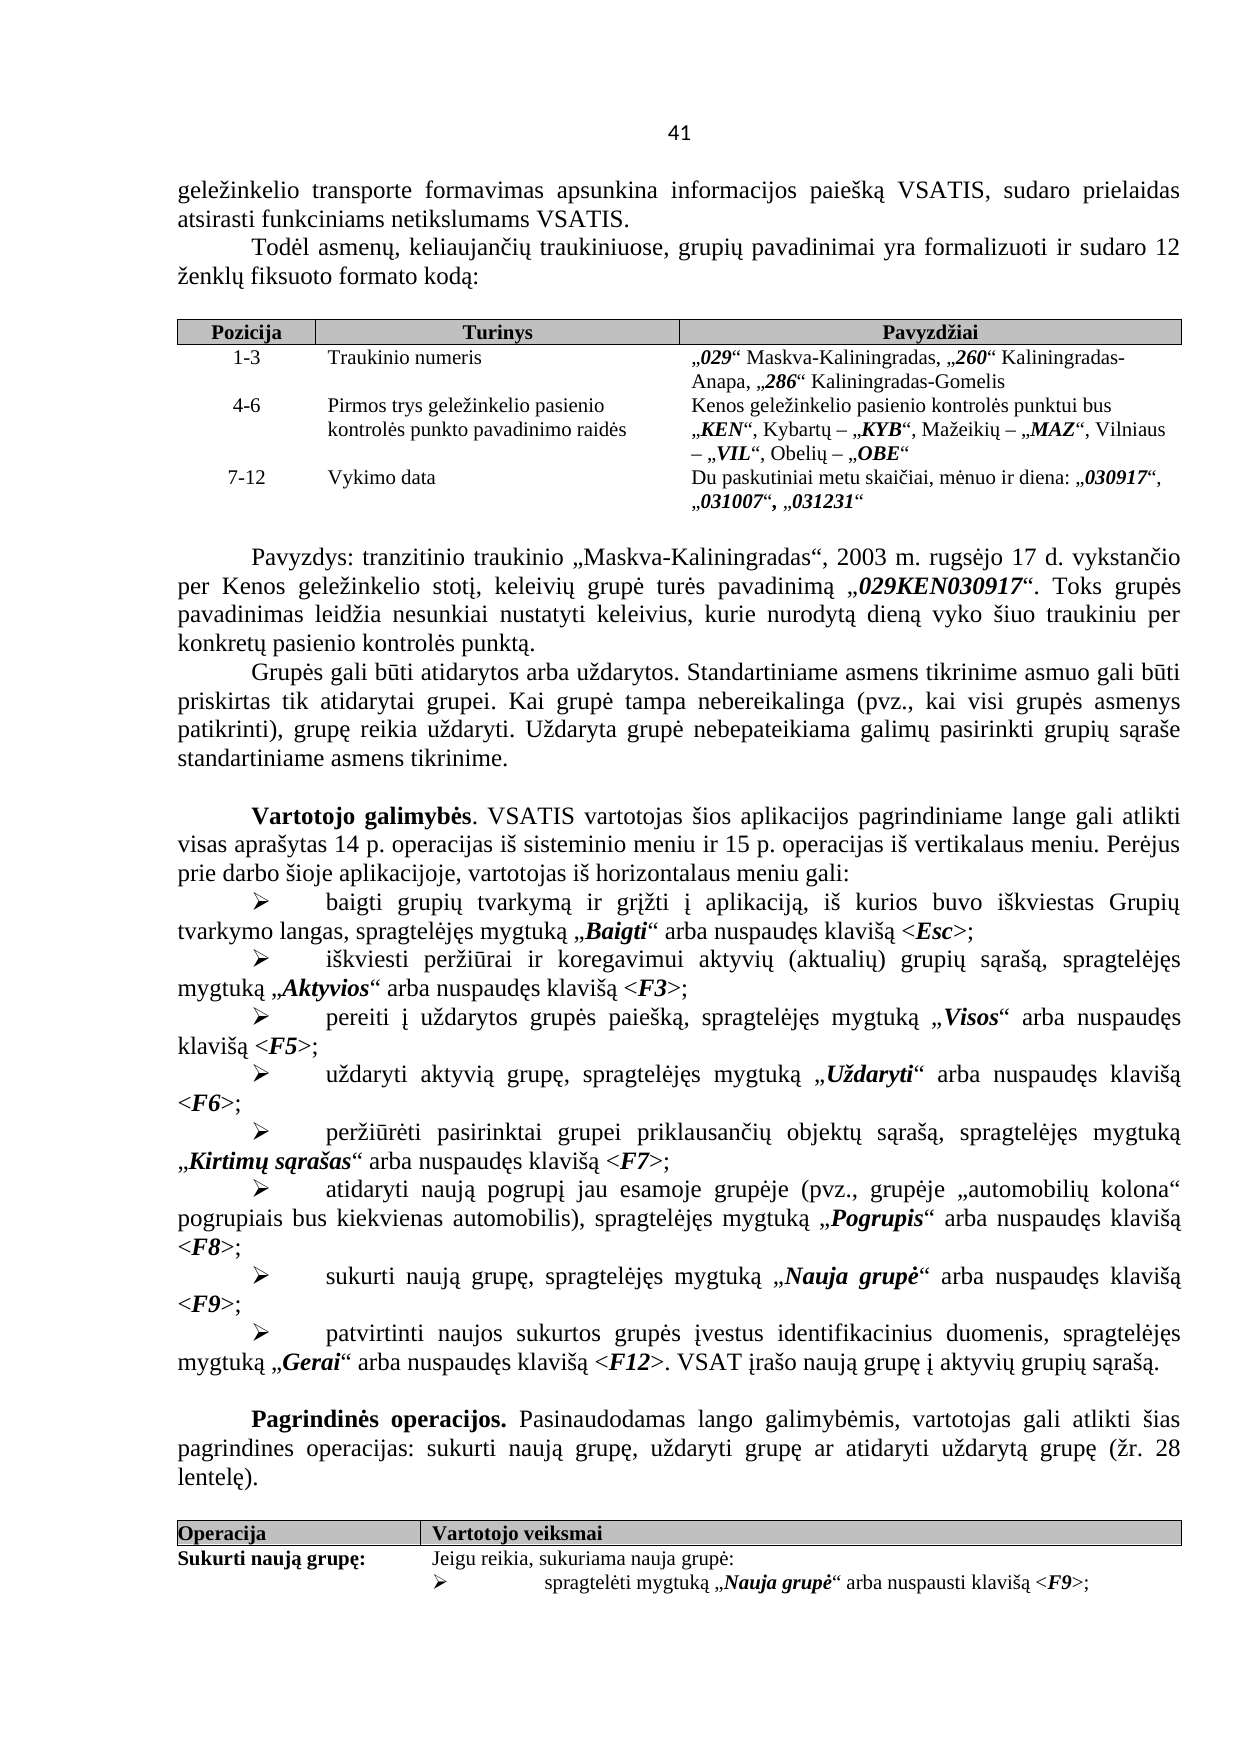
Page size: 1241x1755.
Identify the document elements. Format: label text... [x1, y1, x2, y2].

table_cell Jeigu reikia, sukuriama nauja grupė:  spragtelėti mygtuką „Nauja grupė“ arba nuspausti klavišą <F9>; [421, 1546, 1181, 1594]
text  baigti grupių tvarkymą ir grįžti į aplikaciją, iš kurios buvo iškviestas Grupių tvarkymo langas, spragtelėjęs mygtuką „Baigti“ arba nuspaudęs klavišą <Esc>; [177, 887, 1181, 944]
table_header Pozicija [178, 320, 315, 344]
text  patvirtinti naujos sukurtos grupės įvestus identifikacinius duomenis, spragtelėjęs mygtuką „Gerai“ arba nuspaudęs klavišą <F12>. VSAT įrašo naują grupę į aktyvių grupių sąrašą. [177, 1318, 1181, 1376]
text  uždaryti aktyvią grupę, spragtelėjęs mygtuką „Uždaryti“ arba nuspaudęs klavišą <F6>; [177, 1059, 1181, 1117]
table_header Operacija [178, 1521, 420, 1544]
table_cell Kenos geležinkelio pasienio kontrolės punktui bus „KEN“, Kybartų – „KYB“, Mažeikių – „MAZ“, Vilniaus – „VIL“, Obelių – „OBE“ [679, 393, 1181, 465]
table_cell Traukinio numeris [316, 345, 679, 393]
text  iškviesti peržiūrai ir koregavimui aktyvių (aktualių) grupių sąrašą, spragtelėjęs mygtuką „Aktyvios“ arba nuspaudęs klavišą <F3>; [177, 944, 1181, 1002]
table_header Turinys [316, 320, 679, 344]
text  peržiūrėti pasirinktai grupei priklausančių objektų sąrašą, spragtelėjęs mygtuką „Kirtimų sąrašas“ arba nuspaudęs klavišą <F7>; [177, 1117, 1181, 1174]
table_cell 1-3 [177, 345, 316, 393]
text Pavyzdys: tranzitinio traukinio „Maskva-Kaliningradas“, 2003 m. rugsėjo 17 d. vykstančio per Kenos geležinkelio stotį, keleivių grupė turės pavadinimą „029KEN030917“. Toks grupės pavadinimas leidžia nesunkiai nustatyti keleivius, kurie nurodytą dieną vyko šiuo traukiniu per konkretų pasienio kontrolės punktą. [177, 542, 1181, 657]
table_header Vartotojo veiksmai [421, 1521, 1181, 1544]
text Pagrindinės operacijos. Pasinaudodamas lango galimybėmis, vartotojas gali atlikti šias pagrindines operacijas: sukurti naują grupę, uždaryti grupę ar atidaryti uždarytą grupę (žr. 28 lentelę). [177, 1404, 1181, 1491]
table_cell Sukurti naują grupę: [177, 1546, 421, 1594]
table_header Pavyzdžiai [680, 320, 1181, 344]
text  pereiti į uždarytos grupės paiešką, spragtelėjęs mygtuką „Visos“ arba nuspaudęs klavišą <F5>; [177, 1002, 1181, 1059]
text  sukurti naują grupę, spragtelėjęs mygtuką „Nauja grupė“ arba nuspaudęs klavišą <F9>; [177, 1261, 1181, 1318]
table_cell Vykimo data [316, 465, 679, 513]
text  atidaryti naują pogrupį jau esamoje grupėje (pvz., grupėje „automobilių kolona“ pogrupiais bus kiekvienas automobilis), spragtelėjęs mygtuką „Pogrupis“ arba nuspaudęs klavišą <F8>; [177, 1174, 1181, 1261]
text Todėl asmenų, keliaujančių traukiniuose, grupių pavadinimai yra formalizuoti ir sudaro 12 ženklų fiksuoto formato kodą: [177, 232, 1181, 290]
text Grupės gali būti atidarytos arba uždarytos. Standartiniame asmens tikrinime asmuo gali būti priskirtas tik atidarytai grupei. Kai grupė tampa nebereikalinga (pvz., kai visi grupės asmenys patikrinti), grupę reikia uždaryti. Uždaryta grupė nebepateikiama galimų pasirinkti grupių sąraše standartiniame asmens tikrinime. [177, 657, 1181, 772]
table_cell „029“ Maskva-Kaliningradas, „260“ Kaliningradas-Anapa, „286“ Kaliningradas-Gomelis [679, 345, 1181, 393]
table_cell Du paskutiniai metu skaičiai, mėnuo ir diena: „030917“, „031007“, „031231“ [679, 465, 1181, 513]
table_cell 7-12 [177, 465, 316, 513]
text Vartotojo galimybės. VSATIS vartotojas šios aplikacijos pagrindiniame lange gali atlikti visas aprašytas 14 p. operacijas iš sisteminio meniu ir 15 p. operacijas iš vertikalaus meniu. Perėjus prie darbo šioje aplikacijoje, vartotojas iš horizontalaus meniu gali: [177, 801, 1181, 887]
table_cell 4-6 [177, 393, 316, 465]
table_cell Pirmos trys geležinkelio pasienio kontrolės punkto pavadinimo raidės [316, 393, 679, 465]
text geležinkelio transporte formavimas apsunkina informacijos paiešką VSATIS, sudaro prielaidas atsirasti funkciniams netikslumams VSATIS. [177, 175, 1181, 232]
